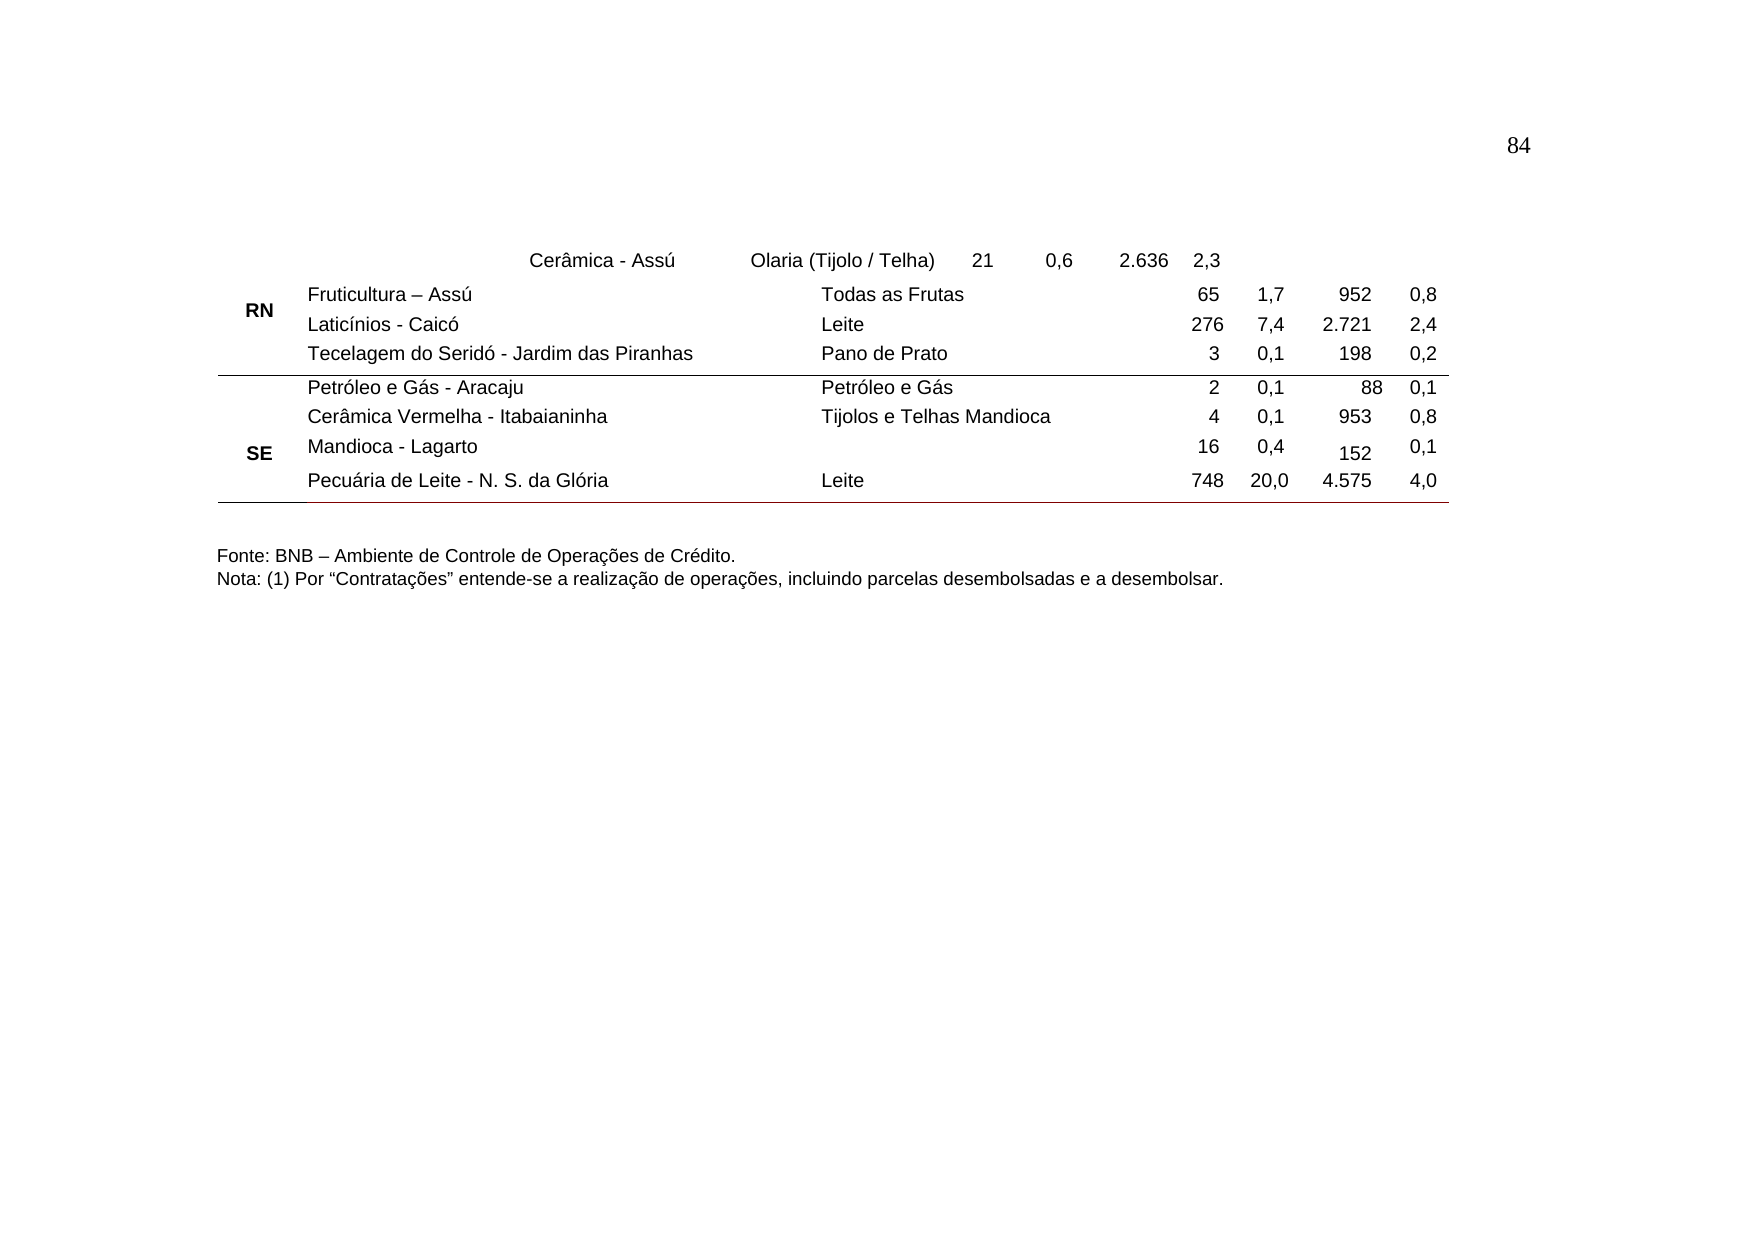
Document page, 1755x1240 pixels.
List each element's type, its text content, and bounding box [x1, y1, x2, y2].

table_cell 2 4 16 [1174, 376, 1239, 469]
table_cell [218, 469, 307, 502]
table_cell [218, 342, 307, 375]
table_cell 198 [1304, 342, 1384, 375]
table_cell 100,0 [1239, 503, 1304, 545]
table_cell 20,0 [1239, 469, 1304, 502]
table_cell 100,0 [1384, 503, 1449, 545]
table_cell Pano de Prato [821, 342, 1174, 375]
table_header Fruticultura – Assú Laticínios - Caicó [307, 283, 821, 342]
table_cell Pecuária de Leite - N. S. da Glória [307, 469, 821, 502]
table_cell Tecelagem do Seridó - Jardim das Piranhas [307, 342, 821, 375]
table_cell 113.827 [1304, 503, 1384, 545]
table_cell 4,0 [1384, 469, 1449, 502]
table_cell 4.575 [1304, 469, 1384, 502]
table_cell Petróleo e Gás - Aracaju Cerâmica Vermelha - Itabaianinha Mandioca - Lagarto [307, 376, 821, 469]
text 84 [218, 131, 1537, 159]
table_header 65 276 [1174, 283, 1239, 342]
table_cell Leite [821, 469, 1174, 502]
table_cell Total [307, 503, 821, 545]
table_header Todas as Frutas Leite [821, 283, 1174, 342]
text Cerâmica - Assú Olaria (Tijolo / Telha) 21 0,6 2.636 2,3 [218, 249, 1537, 271]
table_cell [218, 503, 307, 545]
table_cell SE [218, 376, 307, 469]
table_cell 88 953 152 [1304, 376, 1384, 469]
table_cell 0,1 0,1 0,4 [1239, 376, 1304, 469]
table_header RN [218, 283, 307, 342]
table_header 0,8 2,4 [1384, 283, 1449, 342]
text Fonte: BNB – Ambiente de Controle de Operações de Crédito. [217, 545, 1537, 567]
table_cell 0,1 [1239, 342, 1304, 375]
table_cell [821, 503, 1174, 545]
table_cell 748 [1174, 469, 1239, 502]
table_cell 3.732 [1174, 503, 1239, 545]
table_cell 3 [1174, 342, 1239, 375]
table_header 952 2.721 [1304, 283, 1384, 342]
text Nota: (1) Por “Contratações” entende-se a realização de operações, incluindo parcelas desembolsadas e a desembolsar. [217, 568, 1537, 590]
table_header 1,7 7,4 [1239, 283, 1304, 342]
table_cell 0,2 [1384, 342, 1449, 375]
table_cell Petróleo e Gás Tijolos e Telhas Mandioca [821, 376, 1174, 469]
table_cell 0,1 0,8 0,1 [1384, 376, 1449, 469]
